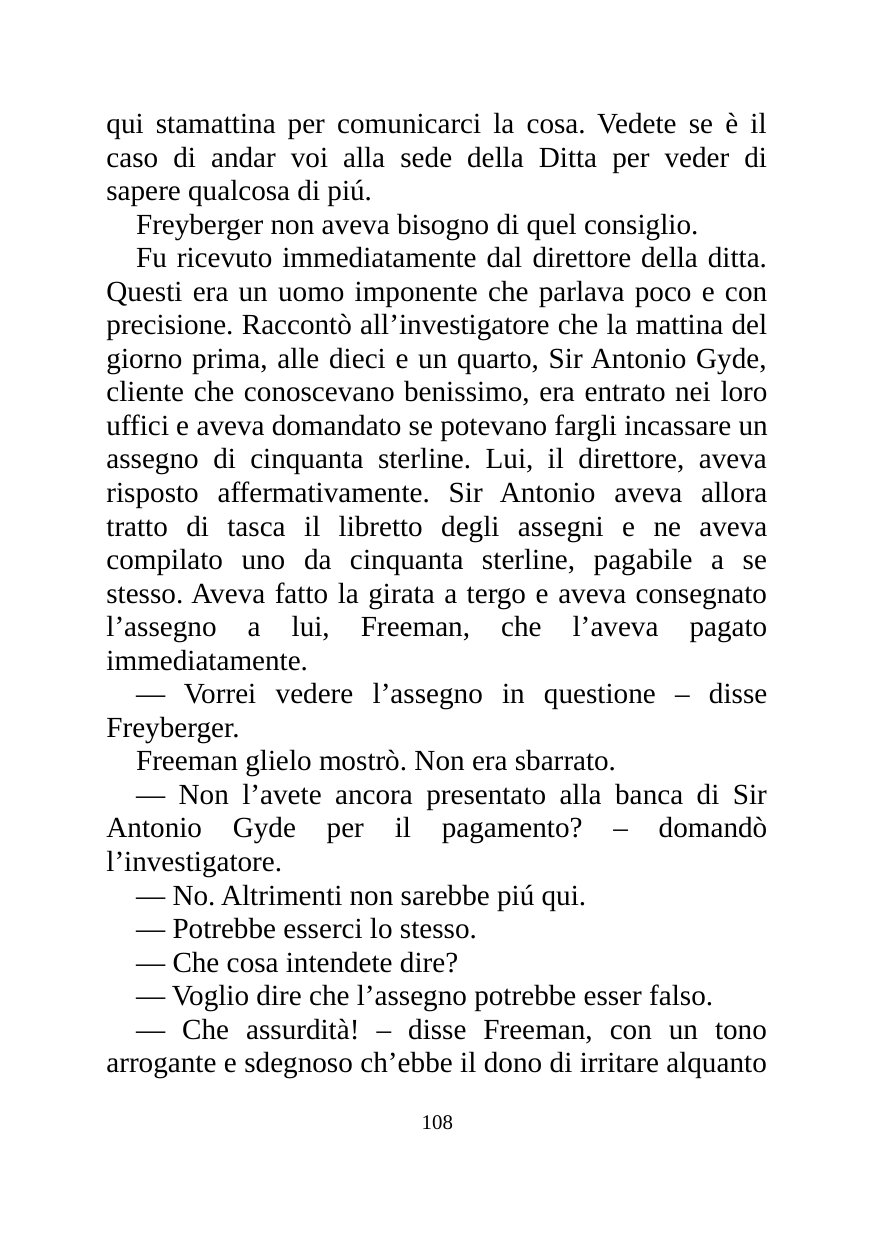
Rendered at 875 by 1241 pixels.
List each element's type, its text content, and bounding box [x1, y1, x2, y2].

text — Voglio dire che l’assegno potrebbe esser falso. [106, 978, 768, 1012]
text Fu ricevuto immediatamente dal direttore della ditta. Questi era un uomo imponente che parlava poco e con precisione. Raccontò all’investigatore che la mattina del giorno prima, alle dieci e un quarto, Sir Antonio Gyde, cliente che conoscevano benissimo, era entrato nei loro uffici e aveva domandato se potevano fargli incassare un assegno di cinquanta sterline. Lui, il direttore, aveva risposto affermativamente. Sir Antonio aveva allora tratto di tasca il libretto degli assegni e ne aveva compilato uno da cinquanta sterline, pagabile a se stesso. Aveva fatto la girata a tergo e aveva consegnato l’assegno a lui, Freeman, che l’aveva pagato immediatamente. [106, 240, 768, 676]
text Freyberger non aveva bisogno di quel consiglio. [106, 207, 768, 240]
text — Che cosa intendete dire? [106, 945, 768, 978]
text — Che assurdità! – disse Freeman, con un tono arrogante e sdegnoso ch’ebbe il dono di irritare alquanto [106, 1012, 768, 1079]
text — No. Altrimenti non sarebbe piú qui. [106, 878, 768, 911]
text Freeman glielo mostrò. Non era sbarrato. [106, 743, 768, 777]
text — Non l’avete ancora presentato alla banca di Sir Antonio Gyde per il pagamento? – domandò l’investigatore. [106, 777, 768, 878]
text — Vorrei vedere l’assegno in questione – disse Freyberger. [106, 676, 768, 743]
text — Potrebbe esserci lo stesso. [106, 911, 768, 945]
text qui stamattina per comunicarci la cosa. Vedete se è il caso di andar voi alla sede della Ditta per veder di sapere qualcosa di piú. [106, 106, 768, 207]
